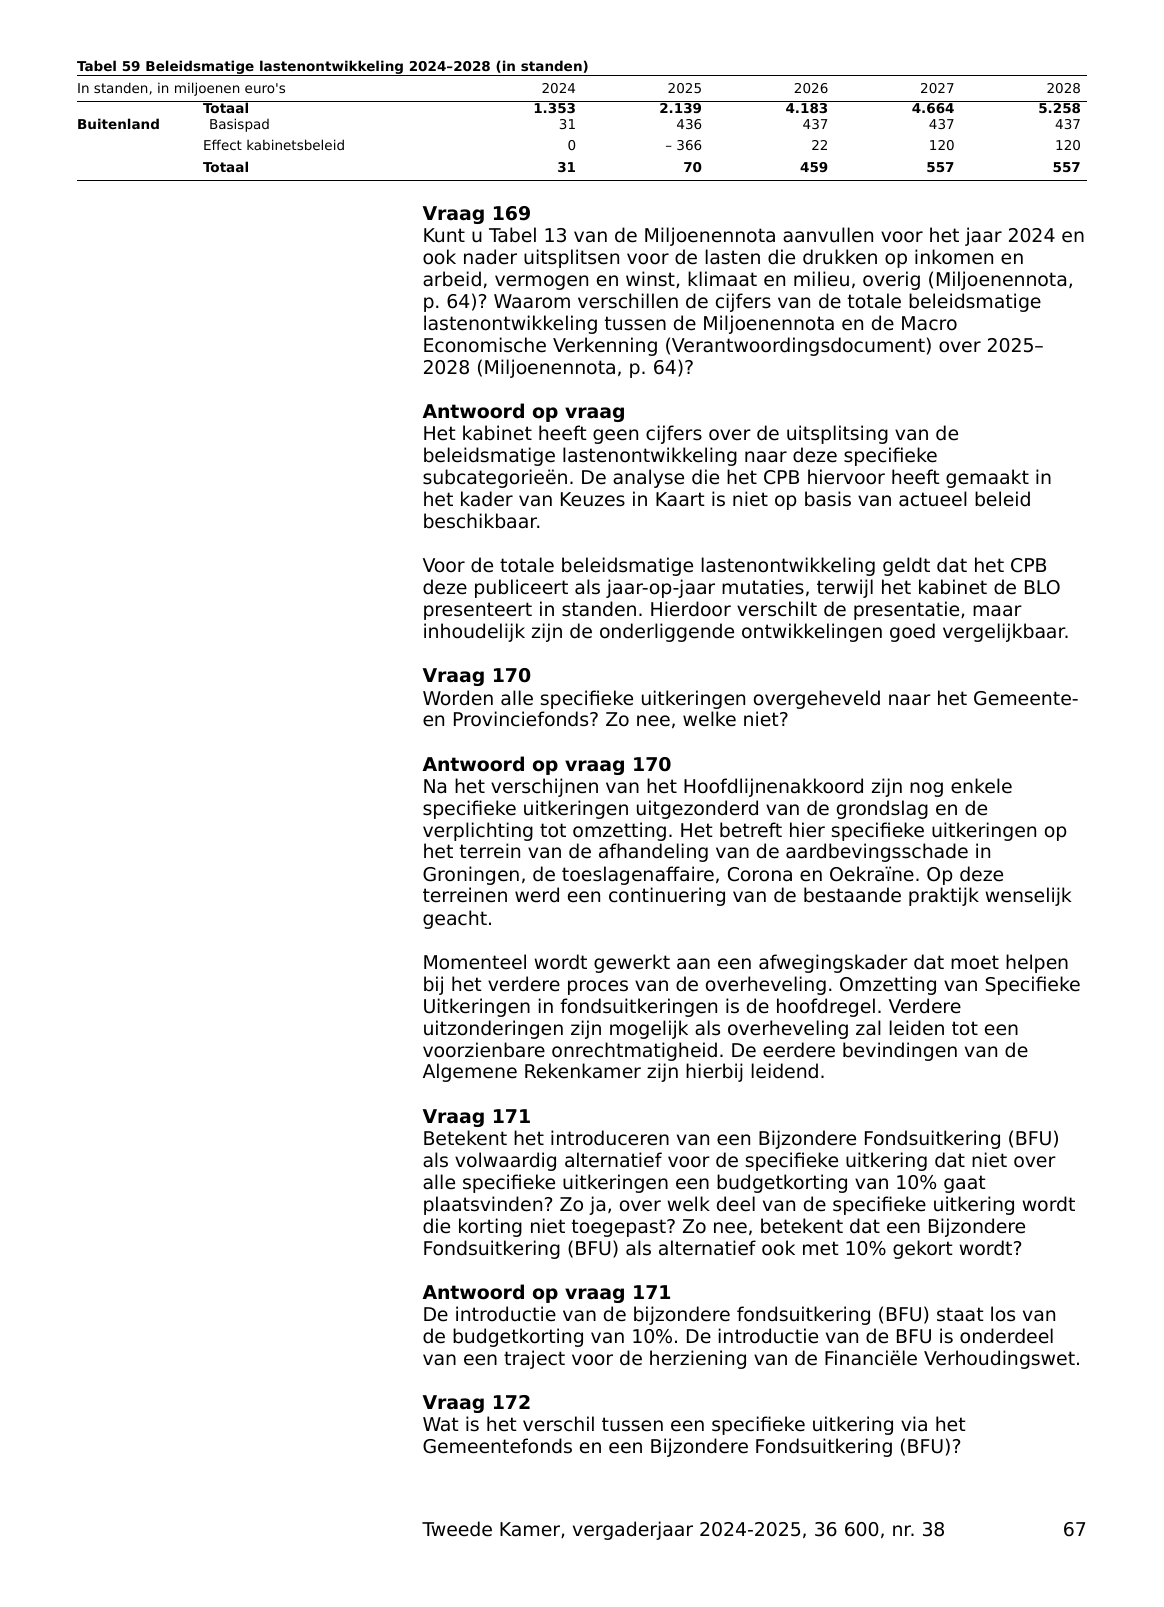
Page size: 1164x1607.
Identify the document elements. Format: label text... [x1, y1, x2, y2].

table_cell 4.183 [708, 102, 834, 117]
text Na het verschijnen van het Hoofdlijnenakkoord zijn nog enkele specifieke uitkeringen uitgezonderd van de grondslag en de verplichting tot omzetting. Het betreft hier specifieke uitkeringen op het terrein van de afhandeling van de aardbevingsschade in Groningen, de toeslagenaffaire, Corona en Oekraïne. Op deze terreinen werd een continuering van de bestaande praktijk wenselijk geacht. [422, 776, 1087, 929]
text Voor de totale beleidsmatige lastenontwikkeling geldt dat het CPB deze publiceert als jaar-op-jaar mutaties, terwijl het kabinet de BLO presenteert in standen. Hierdoor verschilt de presentatie, maar inhoudelijk zijn de onderliggende ontwikkelingen goed vergelijkbaar. [422, 555, 1087, 643]
table_cell Totaal [203, 159, 455, 180]
text Kunt u Tabel 13 van de Miljoenennota aanvullen voor het jaar 2024 en ook nader uitsplitsen voor de lasten die drukken op inkomen en arbeid, vermogen en winst, klimaat en milieu, overig (Miljoenennota, p. 64)? Waarom verschillen de cijfers van de totale beleidsmatige lastenontwikkeling tussen de Miljoenennota en de Macro Economische Verkenning (Verantwoordingsdocument) over 2025–2028 (Miljoenennota, p. 64)? [422, 225, 1087, 379]
table_cell 459 [708, 159, 834, 180]
table_cell 31 [455, 159, 582, 180]
table_cell – 366 [582, 137, 708, 158]
table_cell 5.258 [960, 102, 1087, 117]
text Vraag 171 [422, 1106, 1087, 1128]
table_cell 2027 [834, 76, 960, 101]
text Antwoord op vraag 171 [422, 1282, 1087, 1304]
text Worden alle specifieke uitkeringen overgeheveld naar het Gemeente- en Provinciefonds? Zo nee, welke niet? [422, 687, 1087, 731]
text Momenteel wordt gewerkt aan een afwegingskader dat moet helpen bij het verdere proces van de overheveling. Omzetting van Specifieke Uitkeringen in fondsuitkeringen is de hoofdregel. Verdere uitzonderingen zijn mogelijk als overheveling zal leiden tot een voorzienbare onrechtmatigheid. De eerdere bevindingen van de Algemene Rekenkamer zijn hierbij leidend. [422, 952, 1087, 1083]
text Antwoord op vraag [422, 401, 1087, 423]
table_cell 31 [455, 117, 582, 137]
table_cell 70 [582, 159, 708, 180]
table_cell 2025 [582, 76, 708, 101]
table_cell [77, 102, 203, 117]
table_cell 2024 [455, 76, 582, 101]
table_cell Basispad [203, 117, 455, 137]
table_cell 437 [834, 117, 960, 137]
table_cell 557 [834, 159, 960, 180]
table_cell 120 [834, 137, 960, 158]
table_cell 1.353 [455, 102, 582, 117]
text Vraag 172 [422, 1392, 1087, 1414]
text Antwoord op vraag 170 [422, 753, 1087, 776]
table_cell 4.664 [834, 102, 960, 117]
table_cell 2026 [708, 76, 834, 101]
text De introductie van de bijzondere fondsuitkering (BFU) staat los van de budgetkorting van 10%. De introductie van de BFU is onderdeel van een traject voor de herziening van de Financiële Verhoudingswet. [422, 1304, 1087, 1369]
text Het kabinet heeft geen cijfers over de uitsplitsing van de beleidsmatige lastenontwikkeling naar deze specifieke subcategorieën. De analyse die het CPB hiervoor heeft gemaakt in het kader van Keuzes in Kaart is niet op basis van actueel beleid beschikbaar. [422, 423, 1087, 533]
table_cell 436 [582, 117, 708, 137]
table_cell 22 [708, 137, 834, 158]
table_cell 120 [960, 137, 1087, 158]
table_cell 437 [708, 117, 834, 137]
text Betekent het introduceren van een Bijzondere Fondsuitkering (BFU) als volwaardig alternatief voor de specifieke uitkering dat niet over alle specifieke uitkeringen een budgetkorting van 10% gaat plaatsvinden? Zo ja, over welk deel van de specifieke uitkering wordt die korting niet toegepast? Zo nee, betekent dat een Bijzondere Fondsuitkering (BFU) als alternatief ook met 10% gekort wordt? [422, 1128, 1087, 1259]
table_header Tabel 59 Beleidsmatige lastenontwikkeling 2024–2028 (in standen) [77, 59, 1087, 75]
text Vraag 170 [422, 665, 1087, 687]
table_cell Totaal [203, 102, 455, 117]
table_cell 0 [455, 137, 582, 158]
table_cell In standen, in miljoenen euro's [77, 76, 455, 101]
table_cell Effect kabinetsbeleid [203, 137, 455, 158]
text Vraag 169 [422, 203, 1087, 225]
table_cell 557 [960, 159, 1087, 180]
table_cell 437 [960, 117, 1087, 137]
table_cell Buitenland [77, 117, 203, 180]
text Wat is het verschil tussen een specifieke uitkering via het Gemeentefonds en een Bijzondere Fondsuitkering (BFU)? [422, 1414, 1087, 1458]
table_cell 2.139 [582, 102, 708, 117]
table_cell 2028 [960, 76, 1087, 101]
